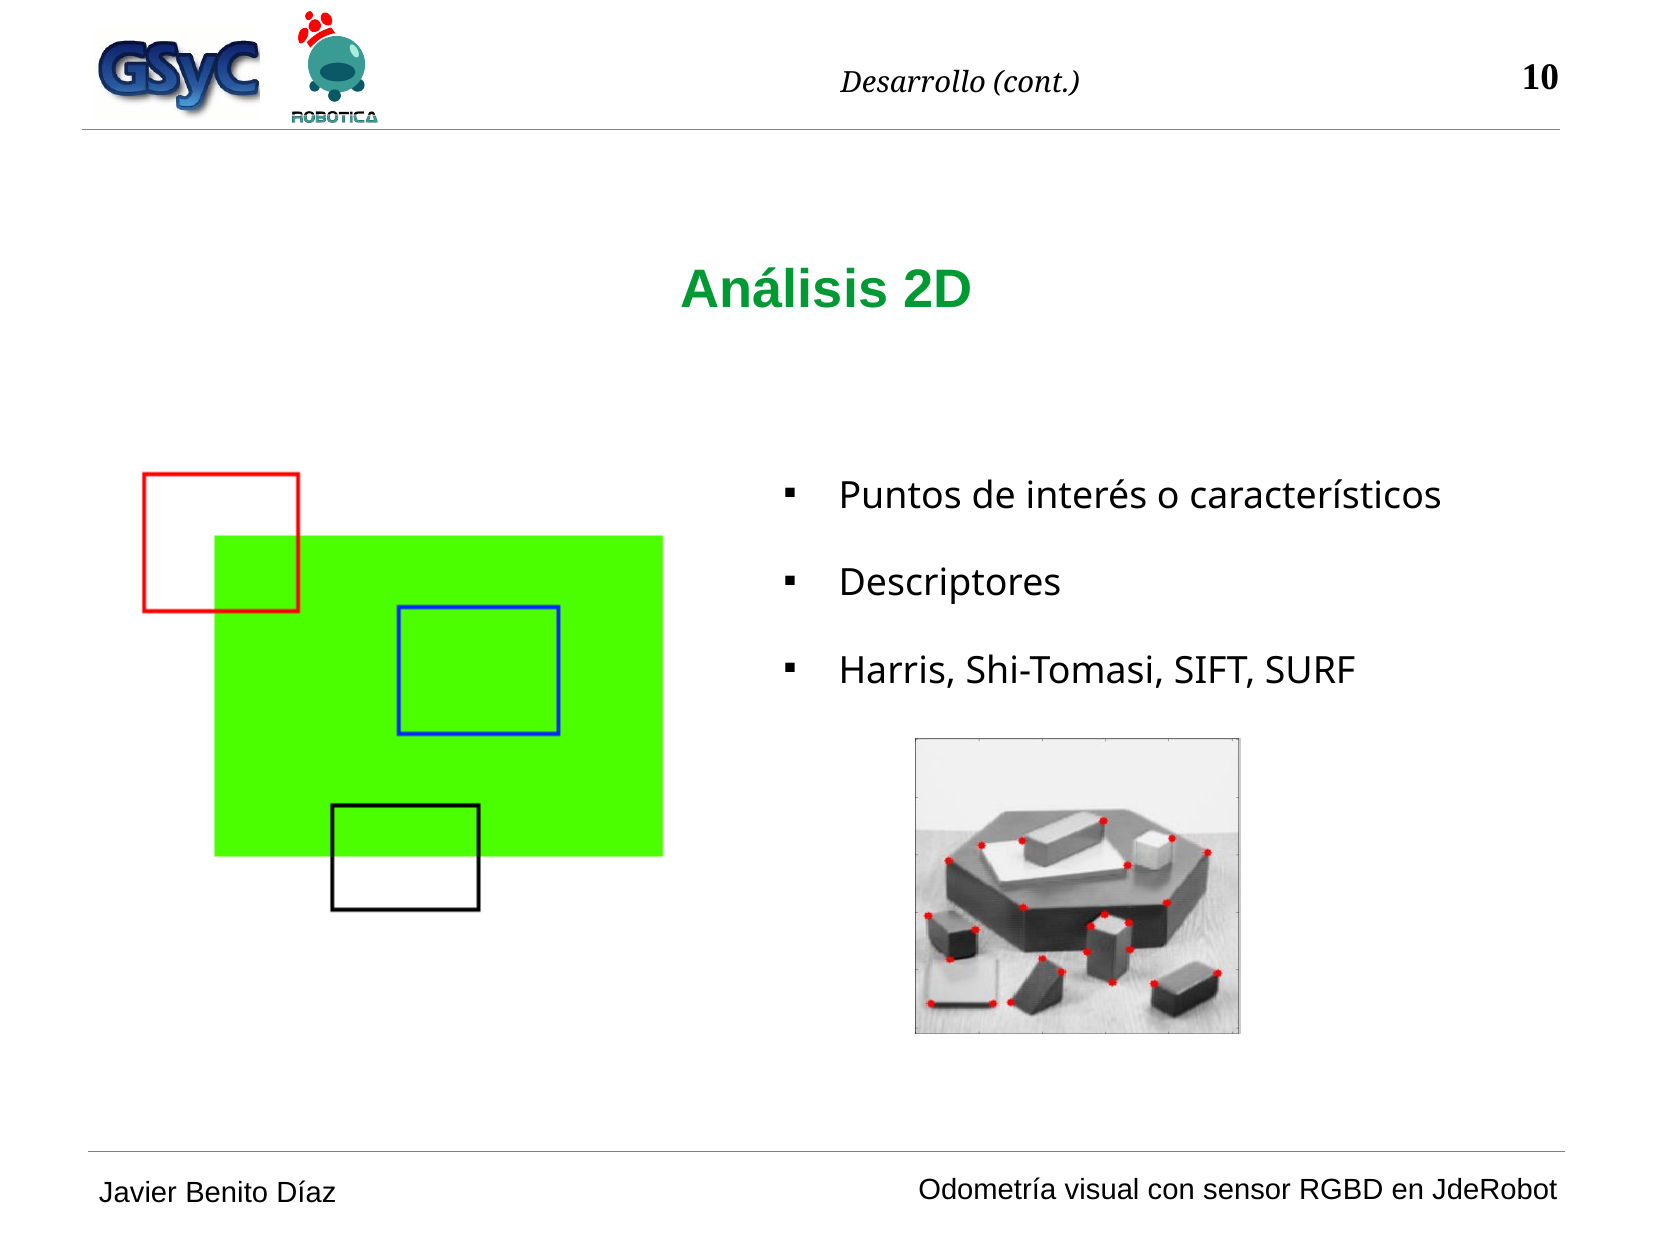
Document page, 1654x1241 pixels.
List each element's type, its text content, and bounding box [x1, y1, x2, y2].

picture [292, 11, 378, 123]
picture [94, 28, 260, 119]
title Análisis 2D [82, 236, 1571, 443]
picture [118, 442, 709, 945]
text_box Desarrollo (cont.) [709, 53, 1211, 103]
list Puntos de interés o característicos Descriptores Harris, Shi-Tomasi, SIFT, SURF [767, 442, 1494, 1241]
